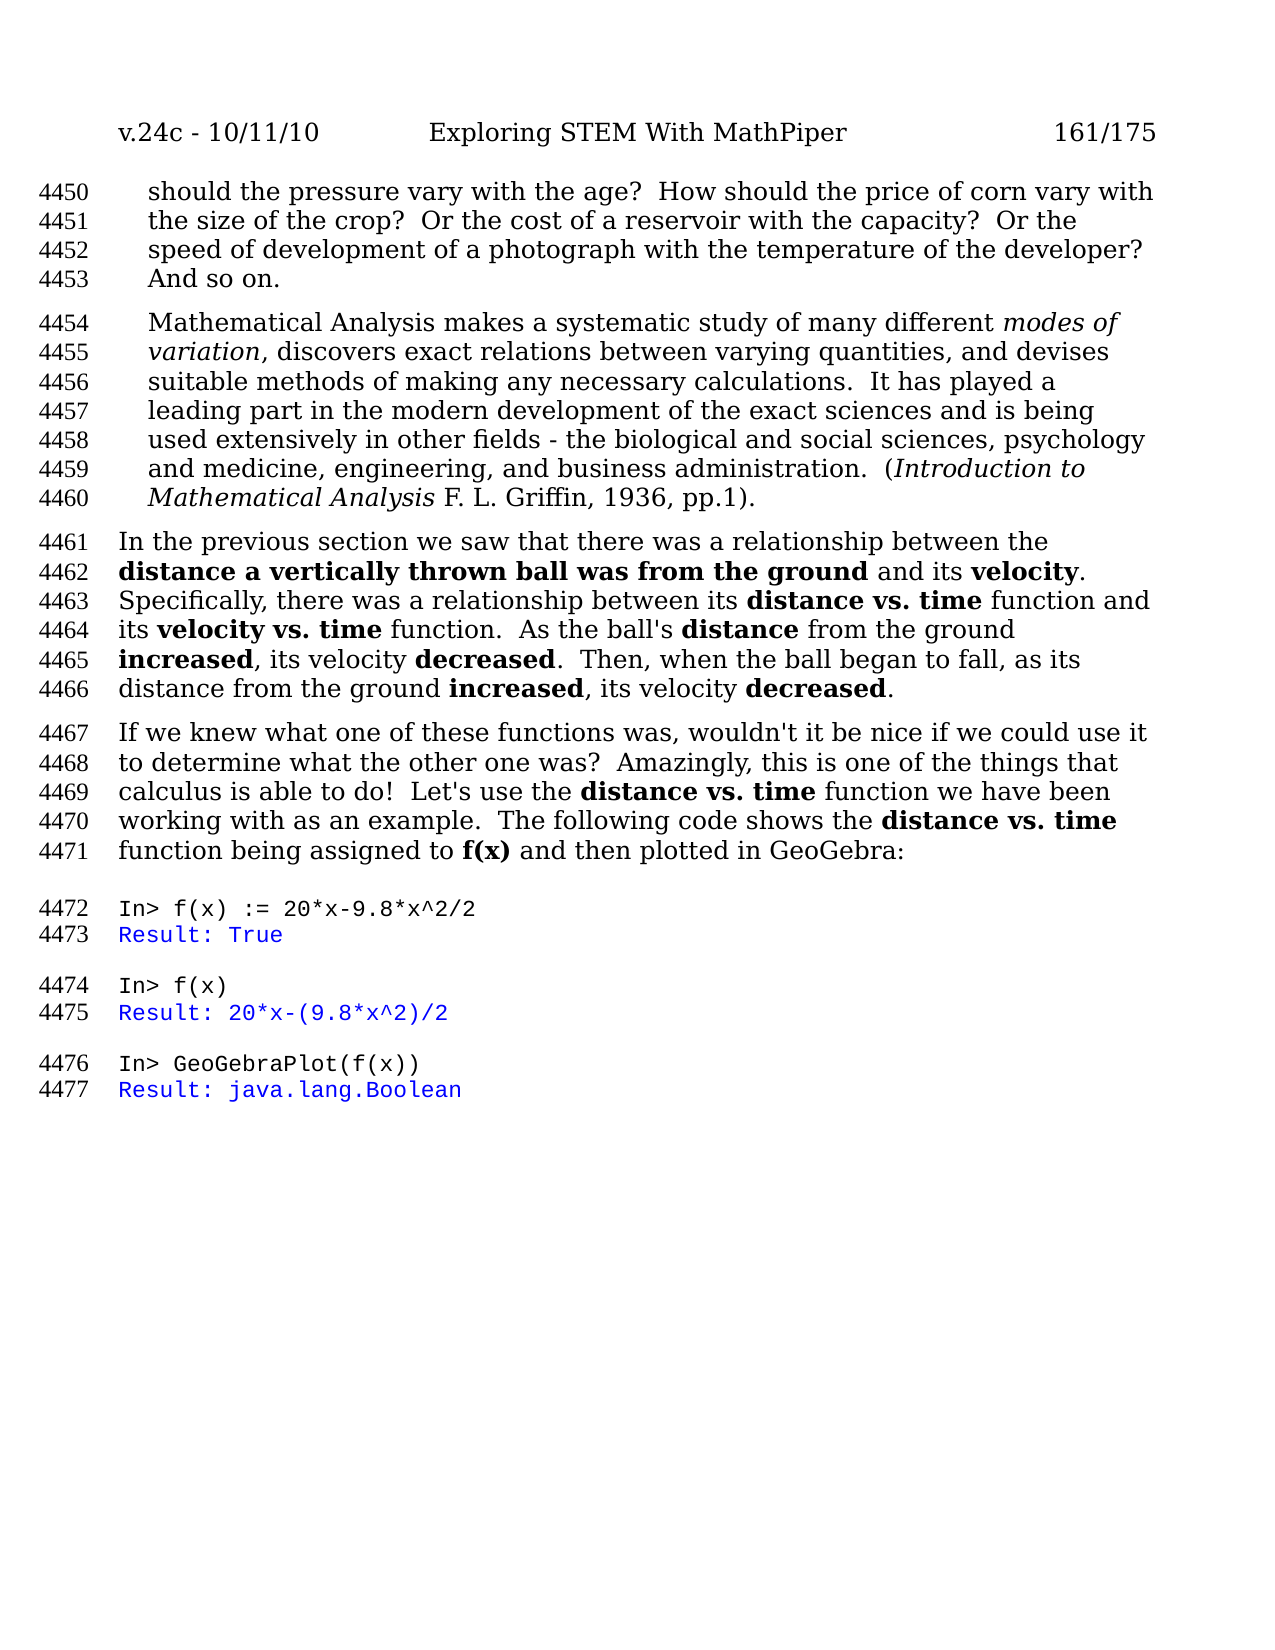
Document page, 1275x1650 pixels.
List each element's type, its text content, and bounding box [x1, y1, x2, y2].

text In> GeoGebraPlot(f(x)) [118, 1053, 1157, 1079]
text Result: 20*x-(9.8*x^2)/2 [118, 1001, 1157, 1027]
text should the pressure vary with the age? How should the price of corn vary with the size of the crop? Or the cost of a reservoir with the capacity? Or the speed of development of a photograph with the temperature of the developer? And so on. [148, 177, 1157, 293]
text In> f(x) := 20*x-9.8*x^2/2 [118, 897, 1157, 923]
text If we knew what one of these functions was, wouldn't it be nice if we could use it to determine what the other one was? Amazingly, this is one of the things that calculus is able to do! Let's use the distance vs. time function we have been working with as an example. The following code shows the distance vs. time function being assigned to f(x) and then plotted in GeoGebra: [118, 719, 1157, 865]
text Result: java.lang.Boolean [118, 1079, 1157, 1104]
text Mathematical Analysis makes a systematic study of many different modes of variation, discovers exact relations between varying quantities, and devises suitable methods of making any necessary calculations. It has played a leading part in the modern development of the exact sciences and is being used extensively in other fields - the biological and social sciences, psychology and medicine, engineering, and business administration. (Introduction to Mathematical Analysis F. L. Griffin, 1936, pp.1). [148, 308, 1157, 513]
text In the previous section we saw that there was a relationship between the distance a vertically thrown ball was from the ground and its velocity. Specifically, there was a relationship between its distance vs. time function and its velocity vs. time function. As the ball's distance from the ground increased, its velocity decreased. Then, when the ball began to fall, as its distance from the ground increased, its velocity decreased. [118, 528, 1157, 704]
text Result: True [118, 923, 1157, 949]
text In> f(x) [118, 975, 1157, 1001]
